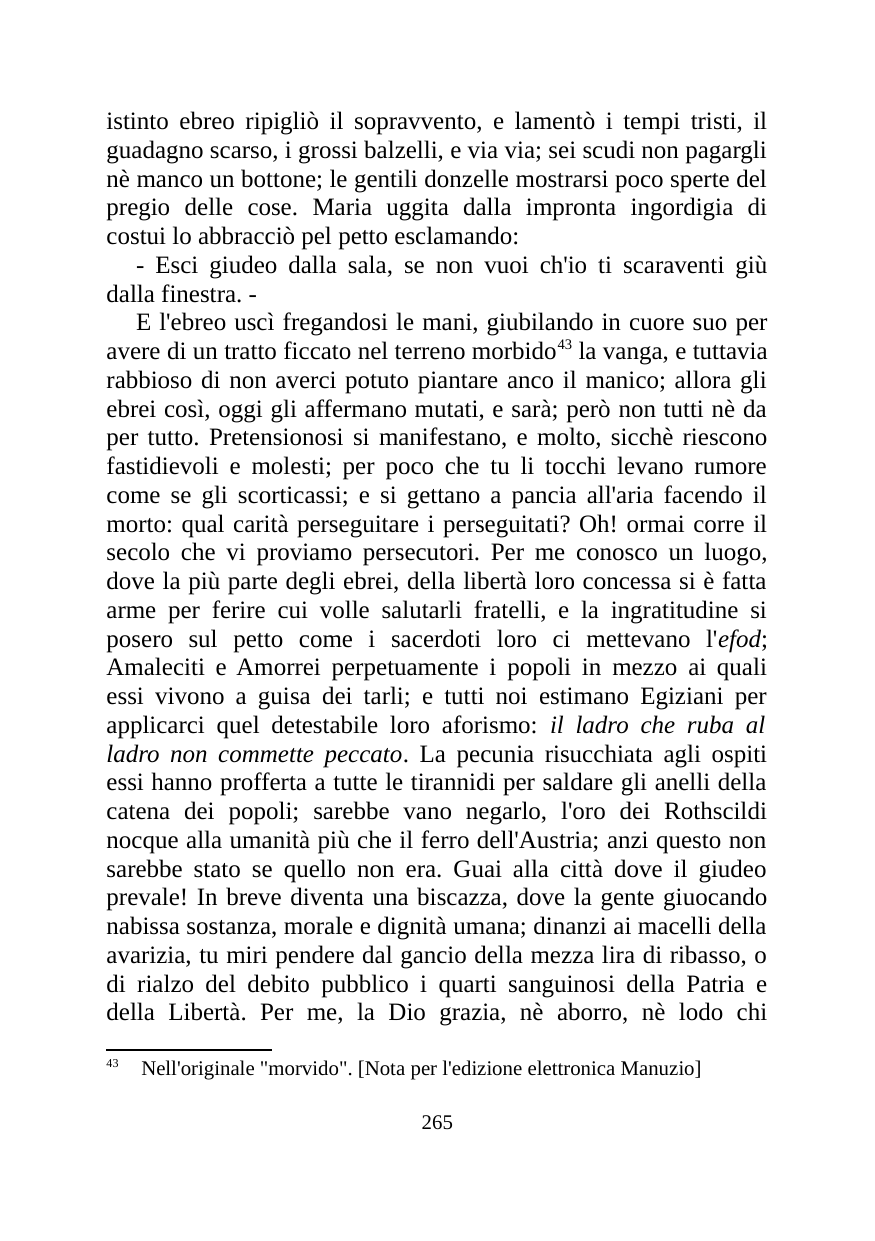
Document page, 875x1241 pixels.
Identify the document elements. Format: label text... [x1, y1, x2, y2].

text E l'ebreo uscì fregandosi le mani, giubilando in cuore suo per avere di un tratto ficcato nel terreno morbido la vanga, e tuttavia rabbioso di non averci potuto piantare anco il manico; allora gli ebrei così, oggi gli affermano mutati, e sarà; però non tutti nè da per tutto. Pretensionosi si manifestano, e molto, sicchè riescono fastidievoli e molesti; per poco che tu li tocchi levano rumore come se gli scorticassi; e si gettano a pancia all'aria facendo il morto: qual carità perseguitare i perseguitati? Oh! ormai corre il secolo che vi proviamo persecutori. Per me conosco un luogo, dove la più parte degli ebrei, della libertà loro concessa si è fatta arme per ferire cui volle salutarli fratelli, e la ingratitudine si posero sul petto come i sacerdoti loro ci mettevano l'efod; Amaleciti e Amorrei perpetuamente i popoli in mezzo ai quali essi vivono a guisa dei tarli; e tutti noi estimano Egiziani per applicarci quel detestabile loro aforismo: il ladro che ruba al ladro non commette peccato. La pecunia risucchiata agli ospiti essi hanno profferta a tutte le tirannidi per saldare gli anelli della catena dei popoli; sarebbe vano negarlo, l'oro dei Rothscildi nocque alla umanità più che il ferro dell'Austria; anzi questo non sarebbe stato se quello non era. Guai alla città dove il giudeo prevale! In breve diventa una biscazza, dove la gente giuocando nabissa sostanza, morale e dignità umana; dinanzi ai macelli della avarizia, tu miri pendere dal gancio della mezza lira di ribasso, o di rialzo del debito pubblico i quarti sanguinosi della Patria e della Libertà. Per me, la Dio grazia, nè aborro, nè lodo chi [106, 307, 768, 1026]
text istinto ebreo ripigliò il sopravvento, e lamentò i tempi tristi, il guadagno scarso, i grossi balzelli, e via via; sei scudi non pagargli nè manco un bottone; le gentili donzelle mostrarsi poco sperte del pregio delle cose. Maria uggita dalla impronta ingordigia di costui lo abbracciò pel petto esclamando: [106, 106, 768, 250]
text - Esci giudeo dalla sala, se non vuoi ch'io ti scaraventi giù dalla finestra. - [106, 250, 768, 307]
text Nell'originale "morvido". [Nota per l'edizione elettronica Manuzio] [106, 1056, 768, 1080]
